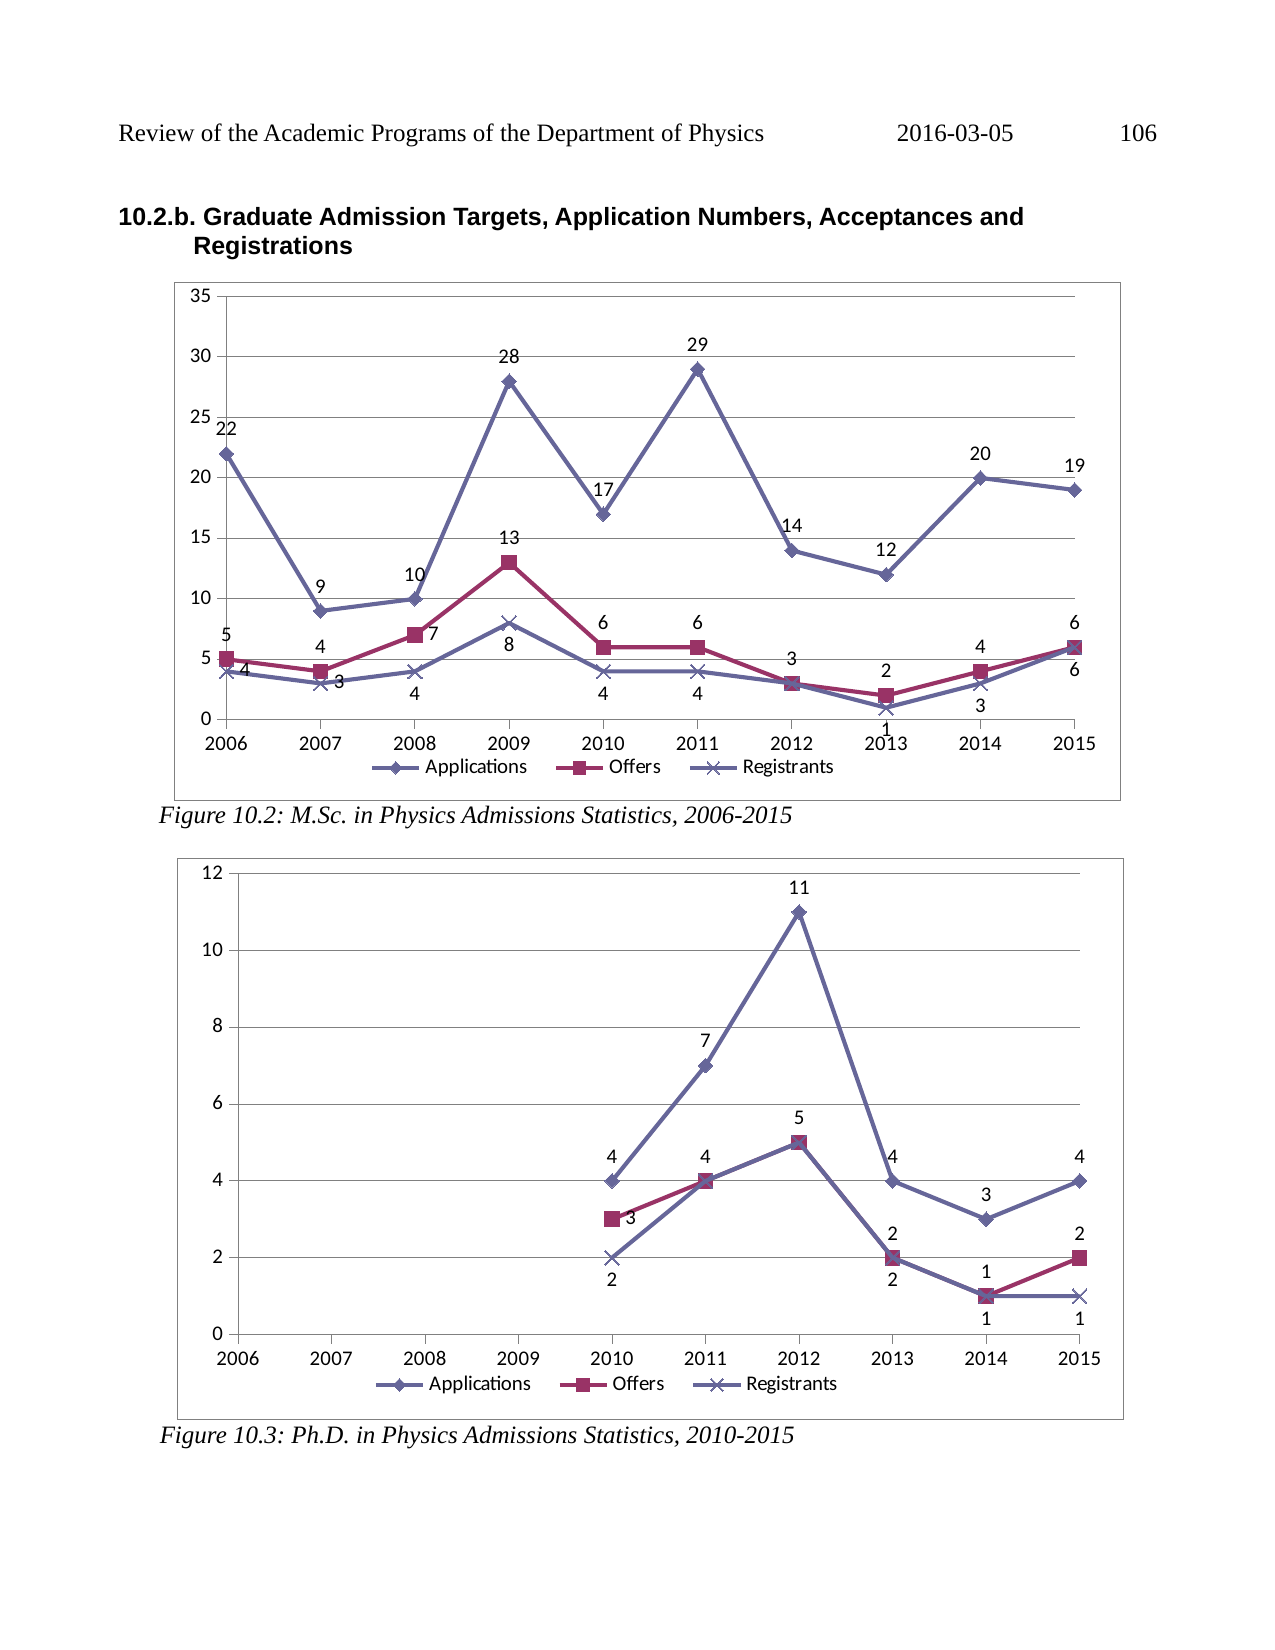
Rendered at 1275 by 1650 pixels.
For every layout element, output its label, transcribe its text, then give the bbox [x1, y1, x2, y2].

text Figure 10.3: Ph.D. in Physics Admissions Statistics, 2010-2015 [159, 863, 1137, 1448]
text Figure 10.2: M.Sc. in Physics Admissions Statistics, 2006-2015 [159, 287, 1137, 829]
subtitle Graduate Admission Targets, Application Numbers, Acceptances and Registrations [118, 202, 1157, 259]
